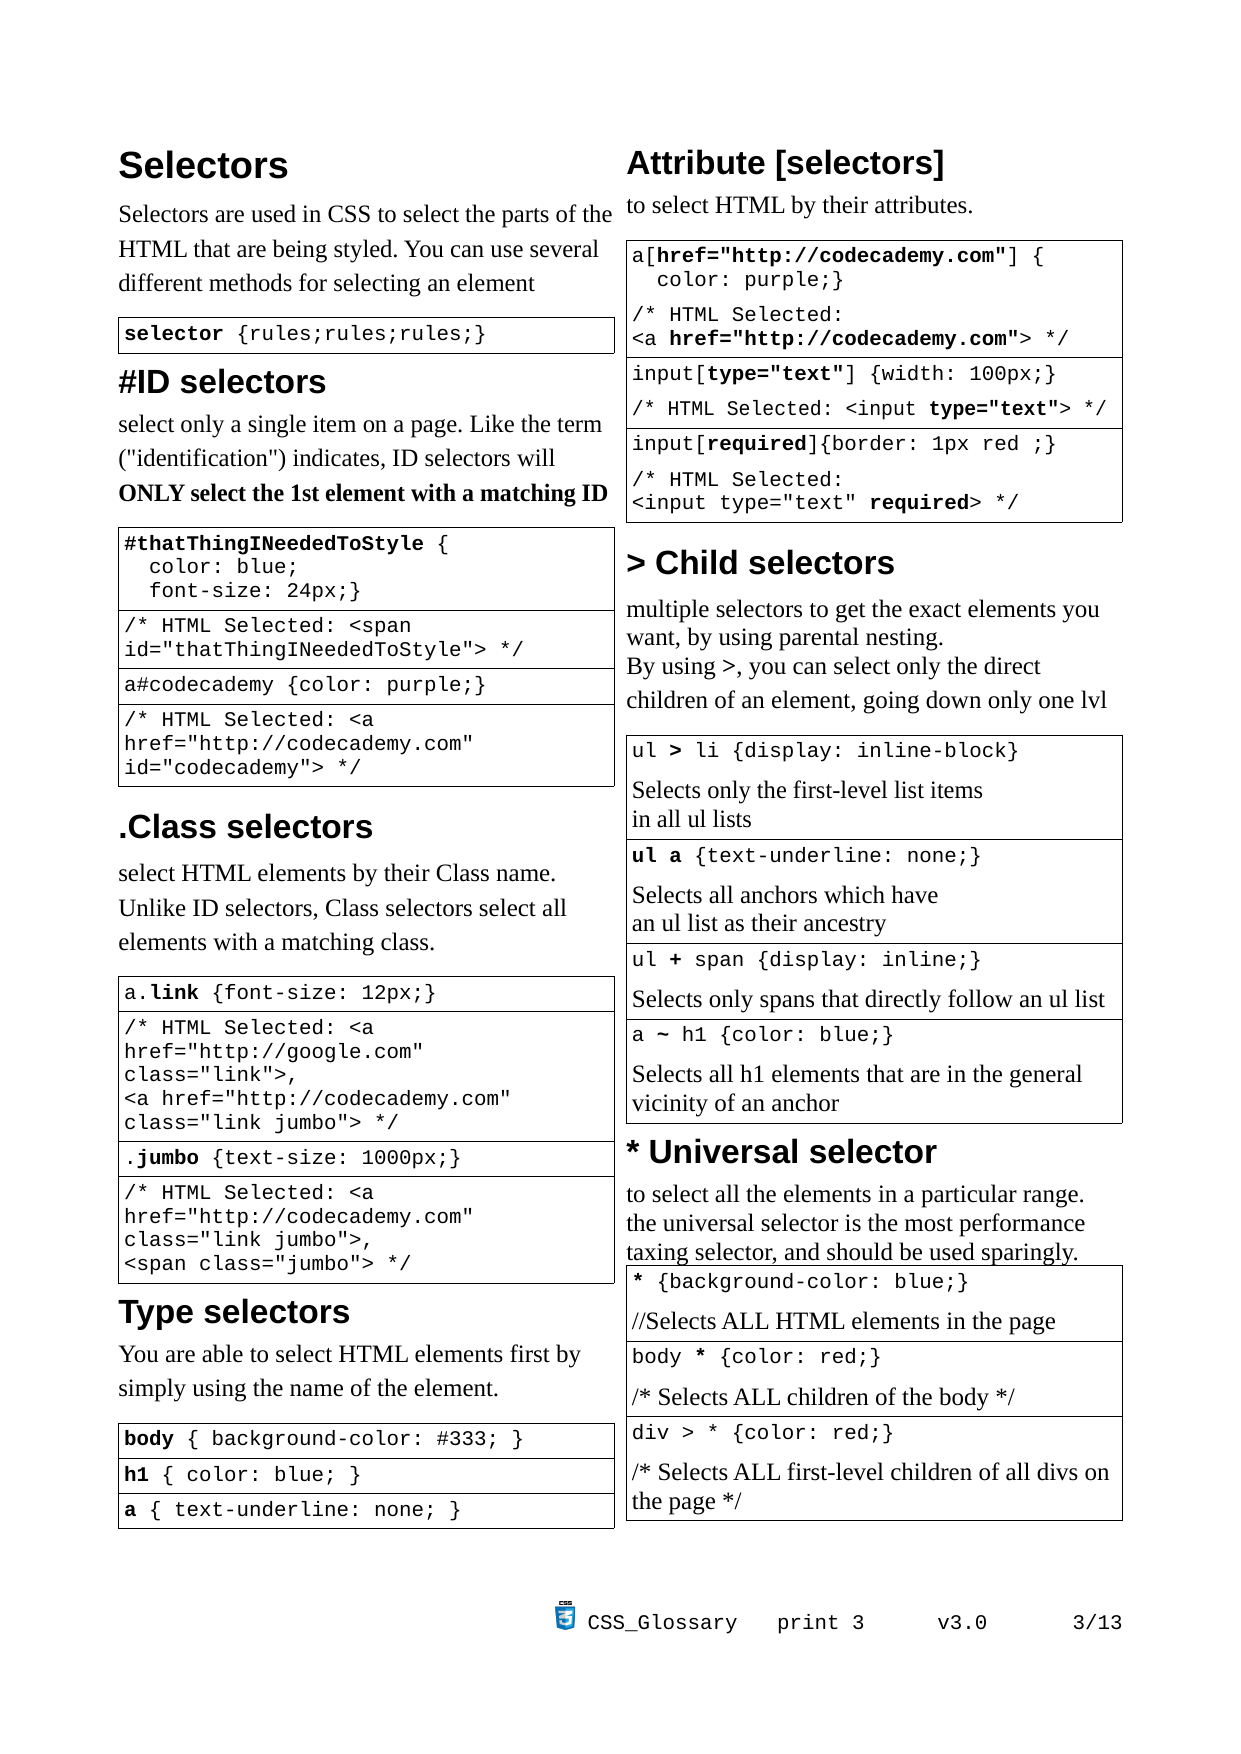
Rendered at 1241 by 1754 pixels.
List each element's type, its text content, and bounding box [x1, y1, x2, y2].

table_header #thatThingINeededToStyle { color: blue; font-size: 24px;} [119, 528, 614, 609]
table_cell /* HTML Selected: <a href="http://codecademy.com" id="codecademy"> */ [119, 705, 614, 786]
table_cell /* HTML Selected: <a href="http://google.com" class="link">, <a href="http://codecademy.com" class="link jumbo"> */ [119, 1012, 614, 1141]
subtitle .Class selectors [118, 807, 614, 846]
table_cell /* HTML Selected: <a href="http://codecademy.com"> */ [627, 299, 1122, 357]
table_cell /* Selects ALL first-level children of all divs on the page */ [627, 1451, 1122, 1520]
table_cell /* HTML Selected: <span id="thatThingINeededToStyle"> */ [119, 611, 614, 668]
table_cell a { text-underline: none; } [119, 1494, 614, 1528]
table_cell ul + span {display: inline;} [627, 944, 1122, 978]
table_cell .jumbo {text-size: 1000px;} [119, 1142, 614, 1176]
subtitle * Universal selector [626, 1132, 1122, 1170]
table_cell h1 { color: blue; } [119, 1459, 614, 1493]
subtitle > Child selectors [620, 542, 1122, 581]
text to select all the elements in a particular range. [626, 1179, 1122, 1208]
table_header ul > li {display: inline-block} [627, 736, 1122, 770]
text By using >, you can select only the direct children of an element, going down only one lvl [626, 651, 1122, 714]
text select only a single item on a page. Like the term ("identification") indicates, ID selectors will ONLY select the 1st element with a matching ID [118, 409, 614, 507]
text select HTML elements by their Class name. Unlike ID selectors, Class selectors select all elements with a matching class. [118, 858, 614, 956]
text the universal selector is the most performance taxing selector, and should be used sparingly. [626, 1208, 1122, 1265]
table_cell /* HTML Selected: <input type="text"> */ [627, 393, 1122, 428]
table_cell /* HTML Selected: <a href="http://codecademy.com" class="link jumbo">, <span class="jumbo"> */ [119, 1177, 614, 1282]
subtitle Attribute [selectors] [626, 143, 1122, 182]
table_cell /* Selects ALL children of the body */ [627, 1376, 1122, 1416]
table_cell div > * {color: red;} [627, 1417, 1122, 1451]
table_cell /* HTML Selected: <input type="text" required> */ [627, 463, 1122, 522]
table_cell ul a {text-underline: none;} [627, 840, 1122, 874]
text You are able to select HTML elements first by simply using the name of the element. [118, 1339, 614, 1402]
table_cell Selects only spans that directly follow an ul list [627, 978, 1122, 1018]
table_cell a#codecademy {color: purple;} [119, 669, 614, 703]
text multiple selectors to get the exact elements you want, by using parental nesting. [626, 594, 1122, 651]
picture [555, 1601, 575, 1630]
subtitle Type selectors [118, 1291, 614, 1330]
subtitle #ID selectors [118, 361, 614, 400]
table_cell body * {color: red;} [627, 1342, 1122, 1376]
table_header body { background-color: #333; } [119, 1424, 614, 1458]
text to select HTML by their attributes. [626, 191, 1122, 219]
table_header selector {rules;rules;rules;} [119, 318, 614, 352]
table_cell a ~ h1 {color: blue;} [627, 1020, 1122, 1054]
text Selectors are used in CSS to select the parts of the HTML that are being styled. You can use several different methods for selecting an element [118, 199, 614, 297]
table_cell Selects only the first-level list items in all ul lists [627, 770, 1122, 839]
table_cell Selects all h1 elements that are in the general vicinity of an anchor [627, 1054, 1122, 1123]
table_header a[href="http://codecademy.com"] { color: purple;} [627, 241, 1122, 298]
table_cell input[type="text"] {width: 100px;} [627, 358, 1122, 392]
subtitle Selectors [118, 143, 614, 187]
table_cell Selects all anchors which have an ul list as their ancestry [627, 874, 1122, 943]
table_cell //Selects ALL HTML elements in the page [627, 1301, 1122, 1341]
table_header a.link {font-size: 12px;} [119, 977, 614, 1011]
table_header * {background-color: blue;} [627, 1266, 1122, 1301]
table_cell input[required]{border: 1px red ;} [627, 429, 1122, 463]
